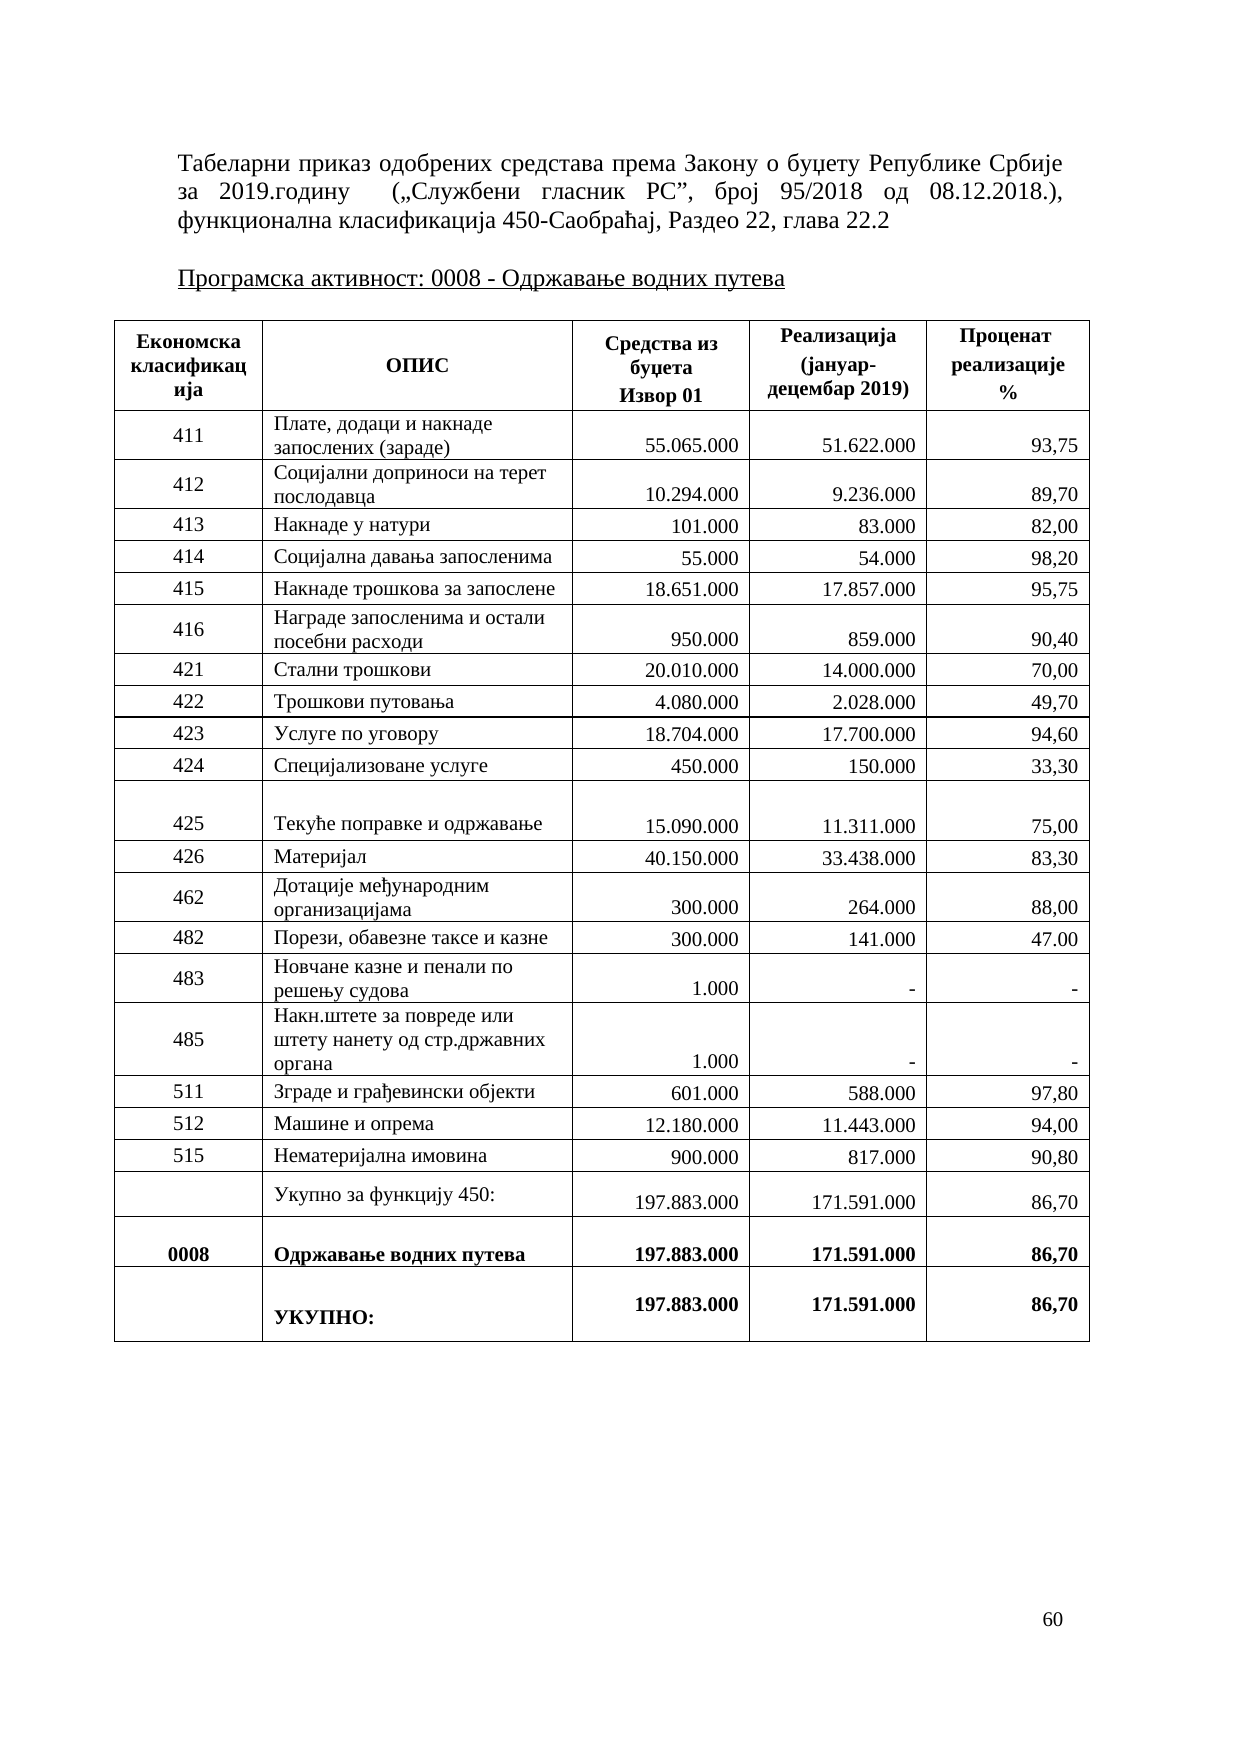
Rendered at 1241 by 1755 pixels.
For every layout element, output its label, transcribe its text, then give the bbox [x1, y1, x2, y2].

table_cell 462 [115, 873, 262, 921]
table_cell 55.065.000 [573, 411, 749, 459]
table_cell 40.150.000 [573, 841, 749, 872]
table_cell Укупно за функцију 450: [263, 1172, 572, 1216]
table_cell 86,70 [927, 1172, 1089, 1216]
table_cell [115, 1267, 262, 1341]
table_header Економска класификација [115, 321, 262, 409]
table_cell 414 [115, 541, 262, 572]
table_cell 17.700.000 [750, 718, 926, 748]
table_cell Награде запосленима и остали посебни расходи [263, 605, 572, 653]
table_cell 88,00 [927, 873, 1089, 921]
table_cell 18.704.000 [573, 718, 749, 748]
table_cell 171.591.000 [750, 1172, 926, 1216]
table_header Реализациja (јануар-децембар 2019) [750, 321, 926, 409]
table_cell 150.000 [750, 749, 926, 780]
table_cell 20.010.000 [573, 654, 749, 684]
table_cell 411 [115, 411, 262, 459]
table_cell 413 [115, 509, 262, 540]
table_cell 515 [115, 1140, 262, 1171]
table_cell Порези, обавезне таксе и казне [263, 922, 572, 953]
table_cell 197.883.000 [573, 1217, 749, 1266]
table_cell 424 [115, 749, 262, 780]
table_cell Материјал [263, 841, 572, 872]
table_cell 817.000 [750, 1140, 926, 1171]
table_cell Услуге по уговору [263, 718, 572, 748]
table_cell Накнаде у натури [263, 509, 572, 540]
table_cell 9.236.000 [750, 460, 926, 508]
table_cell 171.591.000 [750, 1267, 926, 1341]
table_cell Накн.штете за повреде или штету нанету од стр.државних органа [263, 1003, 572, 1075]
table_cell 483 [115, 954, 262, 1002]
table_cell 4.080.000 [573, 686, 749, 716]
table_cell 10.294.000 [573, 460, 749, 508]
table_cell 54.000 [750, 541, 926, 572]
table_cell 86,70 [927, 1267, 1089, 1341]
table_cell Социјални доприноси на терет послодавца [263, 460, 572, 508]
table_cell 141.000 [750, 922, 926, 953]
table_cell 859.000 [750, 605, 926, 653]
table_cell Текуће поправке и одржавање [263, 781, 572, 840]
table_cell 83.000 [750, 509, 926, 540]
table_cell 83,30 [927, 841, 1089, 872]
table_cell 98,20 [927, 541, 1089, 572]
table_cell 82,00 [927, 509, 1089, 540]
table_cell 485 [115, 1003, 262, 1075]
table_cell 33.438.000 [750, 841, 926, 872]
table_cell 90,40 [927, 605, 1089, 653]
table_cell Специјализоване услуге [263, 749, 572, 780]
table_cell 11.443.000 [750, 1108, 926, 1139]
table_cell 33,30 [927, 749, 1089, 780]
table_cell 421 [115, 654, 262, 684]
table_cell 75,00 [927, 781, 1089, 840]
table_cell [115, 1172, 262, 1216]
table_cell Дотације међународним организацијама [263, 873, 572, 921]
table_cell 94,60 [927, 718, 1089, 748]
text Програмска активност: 0008 - Одржавање водних путева [177, 263, 1063, 291]
table_cell 423 [115, 718, 262, 748]
table_cell 425 [115, 781, 262, 840]
table_cell Машине и опрема [263, 1108, 572, 1139]
table_cell 90,80 [927, 1140, 1089, 1171]
table_cell 601.000 [573, 1076, 749, 1107]
table_cell Социјална давања запосленима [263, 541, 572, 572]
table_cell 450.000 [573, 749, 749, 780]
text Табеларни приказ одобрених средстава према Закону о буџету Републике Србије за 2019.годину („Службени гласник РС”, број 95/2018 од 08.12.2018.), функционална класификација 450-Саобраћај, Раздео 22, глава 22.2 [177, 148, 1063, 234]
table_cell 426 [115, 841, 262, 872]
table_cell 55.000 [573, 541, 749, 572]
table_cell 171.591.000 [750, 1217, 926, 1266]
table_cell Накнаде трошкова за запослене [263, 573, 572, 603]
table_cell 101.000 [573, 509, 749, 540]
table_cell Стални трошкови [263, 654, 572, 684]
table_cell 17.857.000 [750, 573, 926, 603]
table_header Средства из буџета Извор 01 [573, 321, 749, 409]
table_cell 11.311.000 [750, 781, 926, 840]
table_cell 197.883.000 [573, 1172, 749, 1216]
table_cell 588.000 [750, 1076, 926, 1107]
table_cell 12.180.000 [573, 1108, 749, 1139]
table_cell Одржавање водних путева [263, 1217, 572, 1266]
table_cell 482 [115, 922, 262, 953]
table_cell 300.000 [573, 873, 749, 921]
table_cell УКУПНО: [263, 1267, 572, 1341]
table_cell Зграде и грађевински објекти [263, 1076, 572, 1107]
table_cell 93,75 [927, 411, 1089, 459]
table_cell Трошкови путовања [263, 686, 572, 716]
table_cell 89,70 [927, 460, 1089, 508]
table_cell - [927, 954, 1089, 1002]
table_cell 300.000 [573, 922, 749, 953]
table_cell - [750, 954, 926, 1002]
table_cell 416 [115, 605, 262, 653]
table_cell 412 [115, 460, 262, 508]
table_cell 94,00 [927, 1108, 1089, 1139]
table_header Проценат реализације % [927, 321, 1089, 409]
table_cell 1.000 [573, 954, 749, 1002]
table_cell 422 [115, 686, 262, 716]
table_cell 512 [115, 1108, 262, 1139]
table_cell Нематеријална имовина [263, 1140, 572, 1171]
table_header ОПИС [263, 321, 572, 409]
table_cell 2.028.000 [750, 686, 926, 716]
table_cell 70,00 [927, 654, 1089, 684]
table_cell 86,70 [927, 1217, 1089, 1266]
table_cell 415 [115, 573, 262, 603]
table_cell 197.883.000 [573, 1267, 749, 1341]
table_cell 51.622.000 [750, 411, 926, 459]
table_cell Новчане казне и пенали по решењу судова [263, 954, 572, 1002]
table_cell 18.651.000 [573, 573, 749, 603]
table_cell Плате, додаци и накнаде запослених (зараде) [263, 411, 572, 459]
table_cell 97,80 [927, 1076, 1089, 1107]
table_cell - [927, 1003, 1089, 1075]
table_cell 950.000 [573, 605, 749, 653]
table_cell 95,75 [927, 573, 1089, 603]
table_cell 0008 [115, 1217, 262, 1266]
table_cell 49,70 [927, 686, 1089, 716]
table_cell 15.090.000 [573, 781, 749, 840]
table_cell 900.000 [573, 1140, 749, 1171]
table_cell 511 [115, 1076, 262, 1107]
table_cell 14.000.000 [750, 654, 926, 684]
table_cell 47.00 [927, 922, 1089, 953]
table_cell 264.000 [750, 873, 926, 921]
table_cell - [750, 1003, 926, 1075]
table_cell 1.000 [573, 1003, 749, 1075]
